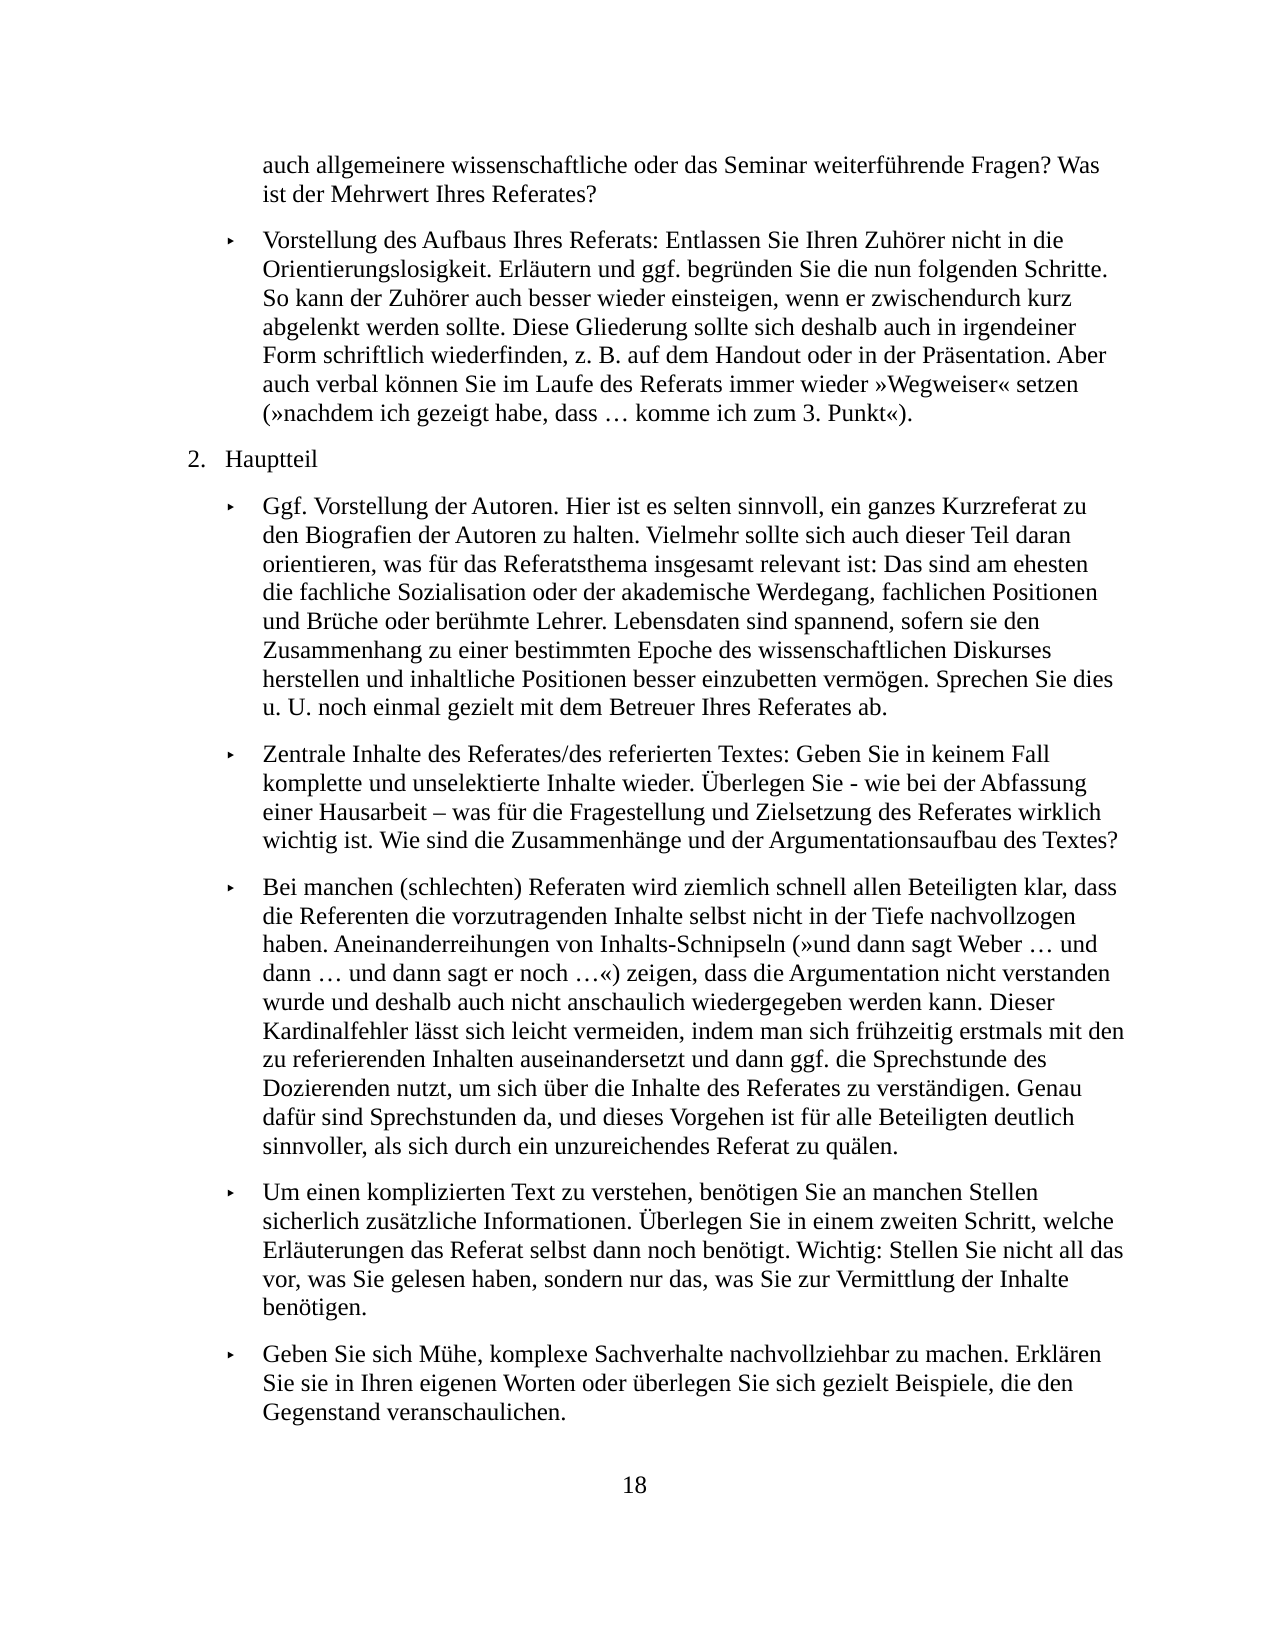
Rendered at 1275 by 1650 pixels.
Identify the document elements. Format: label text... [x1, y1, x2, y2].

list Hauptteil [187, 444, 1125, 473]
list Bei manchen (schlechten) Referaten wird ziemlich schnell allen Beteiligten klar, dass die Referenten die vorzutragenden Inhalte selbst nicht in der Tiefe nachvollzogen haben. Aneinanderreihungen von Inhalts-Schnipseln (»und dann sagt Weber … und dann … und dann sagt er noch …«) zeigen, dass die Argumentation nicht verstanden wurde und deshalb auch nicht anschaulich wiedergegeben werden kann. Dieser Kardinalfehler lässt sich leicht vermeiden, indem man sich frühzeitig erstmals mit den zu referierenden Inhalten auseinandersetzt und dann ggf. die Sprechstunde des Dozierenden nutzt, um sich über die Inhalte des Referates zu verständigen. Genau dafür sind Sprechstunden da, und dieses Vorgehen ist für alle Beteiligten deutlich sinnvoller, als sich durch ein unzureichendes Referat zu quälen. [225, 872, 1125, 1159]
list Ggf. Vorstellung der Autoren. Hier ist es selten sinnvoll, ein ganzes Kurzreferat zu den Biografien der Autoren zu halten. Vielmehr sollte sich auch dieser Teil daran orientieren, was für das Referatsthema insgesamt relevant ist: Das sind am ehesten die fachliche Sozialisation oder der akademische Werdegang, fachlichen Positionen und Brüche oder berühmte Lehrer. Lebensdaten sind spannend, sofern sie den Zusammenhang zu einer bestimmten Epoche des wissenschaftlichen Diskurses herstellen und inhaltliche Positionen besser einzubetten vermögen. Sprechen Sie dies u. U. noch einmal gezielt mit dem Betreuer Ihres Referates ab. [225, 491, 1125, 721]
list Vorstellung des Aufbaus Ihres Referats: Entlassen Sie Ihren Zuhörer nicht in die Orientierungslosigkeit. Erläutern und ggf. begründen Sie die nun folgenden Schritte. So kann der Zuhörer auch besser wieder einsteigen, wenn er zwischendurch kurz abgelenkt werden sollte. Diese Gliederung sollte sich deshalb auch in irgendeiner Form schriftlich wiederfinden, z. B. auf dem Handout oder in der Präsentation. Aber auch verbal können Sie im Laufe des Referats immer wieder »Wegweiser« setzen (»nachdem ich gezeigt habe, dass … komme ich zum 3. Punkt«). [225, 225, 1125, 427]
list Zentrale Inhalte des Referates/​des referierten Textes: Geben Sie in keinem Fall komplette und unselektierte Inhalte wieder. Überlegen Sie - wie bei der Abfassung einer Hausarbeit – was für die Fragestellung und Zielsetzung des Referates wirklich wichtig ist. Wie sind die Zusammenhänge und der Argumentationsaufbau des Textes? [225, 739, 1125, 854]
list Um einen komplizierten Text zu verstehen, benötigen Sie an manchen Stellen sicherlich zusätzliche Informationen. Überlegen Sie in einem zweiten Schritt, welche Erläuterungen das Referat selbst dann noch benötigt. Wichtig: Stellen Sie nicht all das vor, was Sie gelesen haben, sondern nur das, was Sie zur Vermittlung der Inhalte benötigen. [225, 1177, 1125, 1321]
list Geben Sie sich Mühe, komplexe Sachverhalte nachvollziehbar zu machen. Erklären Sie sie in Ihren eigenen Worten oder überlegen Sie sich gezielt Beispiele, die den Gegenstand veranschaulichen. [225, 1339, 1125, 1425]
list auch allgemeinere wissenschaftliche oder das Seminar weiterführende Fragen? Was ist der Mehrwert Ihres Referates? [225, 150, 1125, 207]
